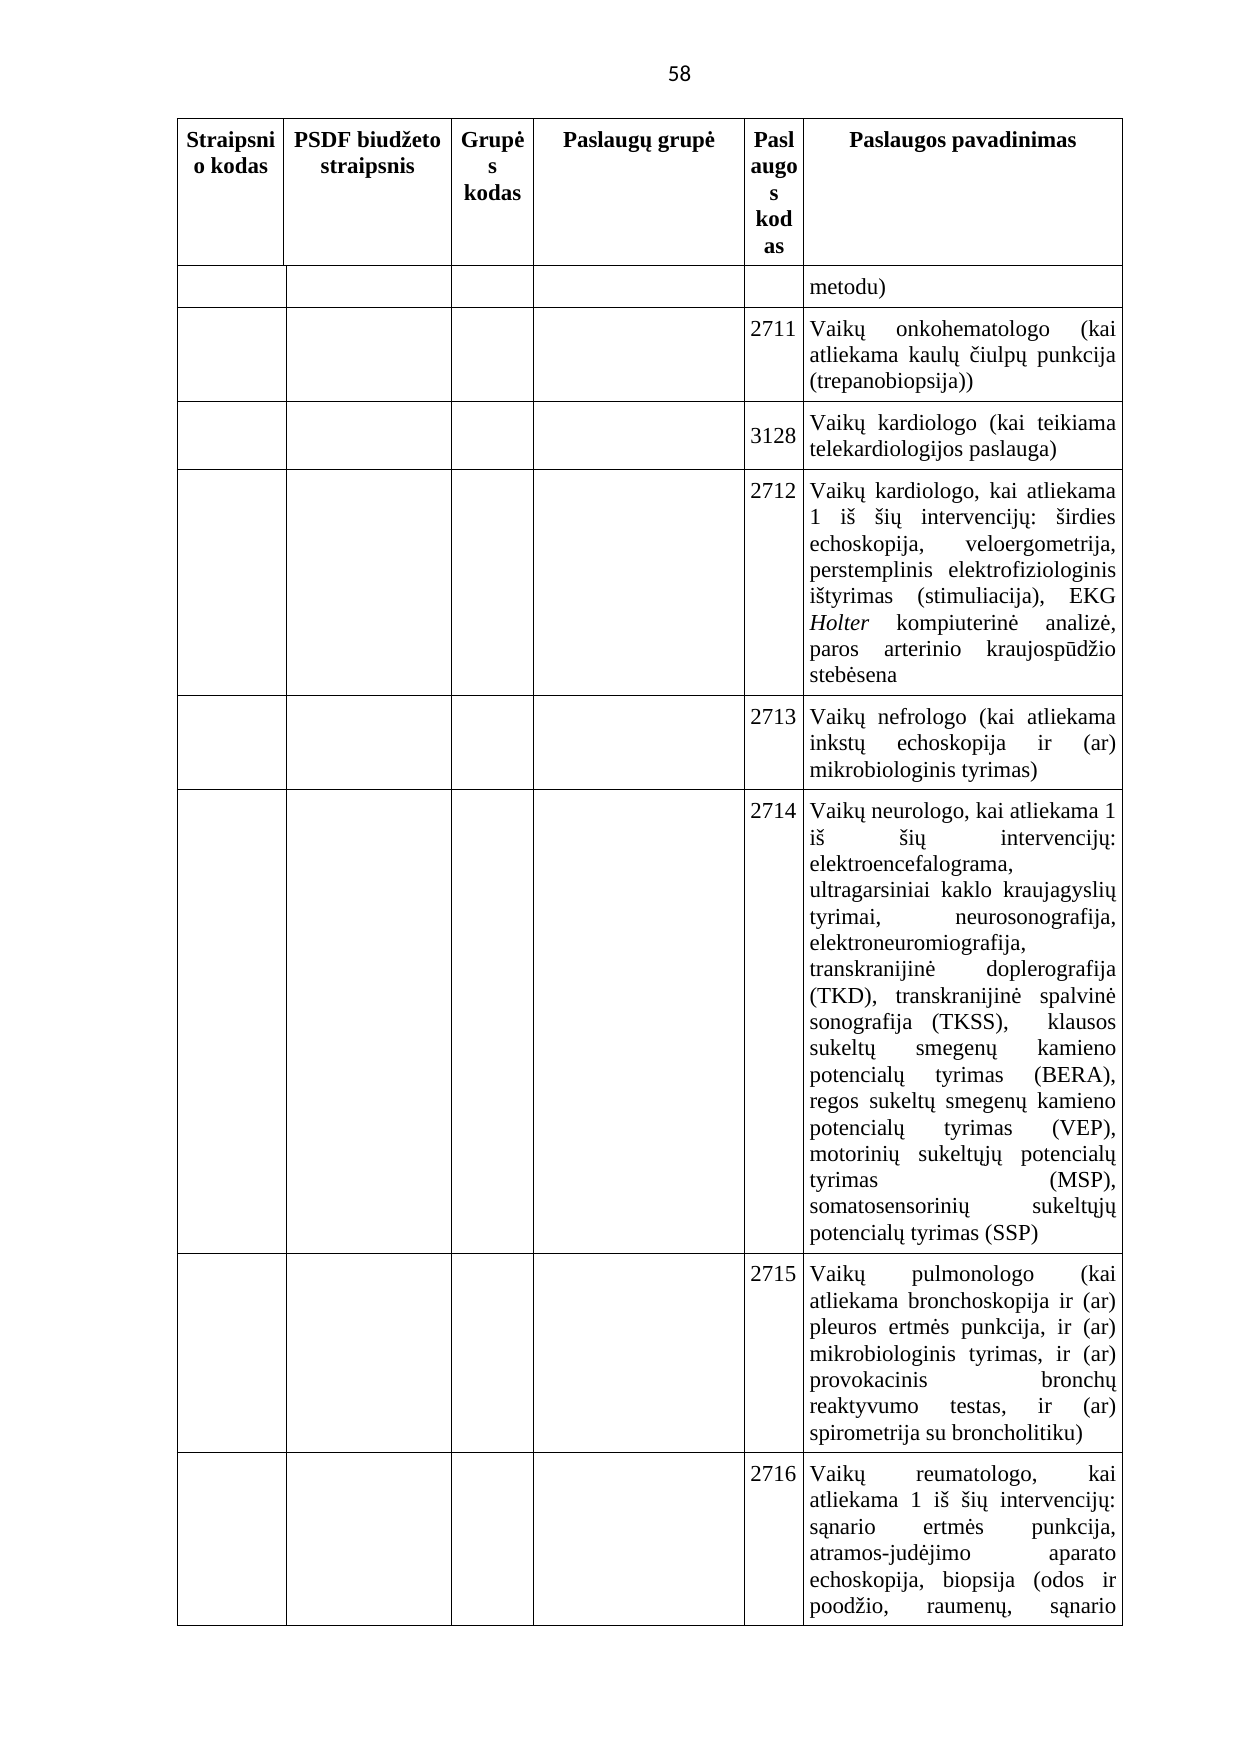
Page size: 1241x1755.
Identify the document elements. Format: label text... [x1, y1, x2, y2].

table_cell [287, 266, 451, 307]
table_cell [452, 470, 533, 695]
table_header Grupės kodas [452, 119, 533, 265]
table_cell Vaikų neurologo, kai atliekama 1 iš šių intervencijų: elektroencefalograma, ultragarsiniai kaklo kraujagyslių tyrimai, neurosonografija, elektroneuromiografija, transkranijinė doplerografija (TKD), transkranijinė spalvinė sonografija (TKSS), klausos sukeltų smegenų kamieno potencialų tyrimas (BERA), regos sukeltų smegenų kamieno potencialų tyrimas (VEP), motorinių sukeltųjų potencialų tyrimas (MSP), somatosensorinių sukeltųjų potencialų tyrimas (SSP) [804, 790, 1122, 1252]
table_cell [534, 790, 744, 1252]
table_cell [452, 696, 533, 789]
table_cell Vaikų nefrologo (kai atliekama inkstų echoskopija ir (ar) mikrobiologinis tyrimas) [804, 696, 1122, 789]
table_cell [534, 402, 744, 469]
table_cell 2716 [745, 1453, 803, 1625]
table_cell [287, 402, 451, 469]
table_header Paslaugos kodas [745, 119, 803, 265]
table_cell [178, 1453, 286, 1625]
table_cell [452, 402, 533, 469]
table_cell 3128 [745, 402, 803, 469]
table_cell [452, 1453, 533, 1625]
table_cell [745, 266, 803, 307]
table_cell 2713 [745, 696, 803, 789]
table_cell [534, 266, 744, 307]
table_cell [287, 470, 451, 695]
table_cell [178, 402, 286, 469]
table_cell [534, 470, 744, 695]
table_cell [534, 1254, 744, 1452]
table_cell [452, 790, 533, 1252]
table_header Paslaugos pavadinimas [804, 119, 1122, 265]
table_cell [178, 1254, 286, 1452]
table_cell Vaikų pulmonologo (kai atliekama bronchoskopija ir (ar) pleuros ertmės punkcija, ir (ar) mikrobiologinis tyrimas, ir (ar) provokacinis bronchų reaktyvumo testas, ir (ar) spirometrija su broncholitiku) [804, 1254, 1122, 1452]
table_cell [178, 696, 286, 789]
table_cell 2715 [745, 1254, 803, 1452]
table_cell Vaikų reumatologo, kai atliekama 1 iš šių intervencijų: sąnario ertmės punkcija, atramos-judėjimo aparato echoskopija, biopsija (odos ir poodžio, raumenų, sąnario [804, 1453, 1122, 1625]
table_cell [534, 1453, 744, 1625]
table_cell [178, 790, 286, 1252]
table_cell [534, 308, 744, 401]
table_cell 2714 [745, 790, 803, 1252]
table_cell [287, 696, 451, 789]
table_cell [452, 266, 533, 307]
table_header Straipsnio kodas [178, 119, 283, 265]
table_cell 2712 [745, 470, 803, 695]
table_cell [287, 790, 451, 1252]
table_cell [287, 308, 451, 401]
table_cell [452, 1254, 533, 1452]
table_cell 2711 [745, 308, 803, 401]
table_cell [452, 308, 533, 401]
table_cell Vaikų kardiologo, kai atliekama 1 iš šių intervencijų: širdies echoskopija, veloergometrija, perstemplinis elektrofiziologinis ištyrimas (stimuliacija), EKG Holter kompiuterinė analizė, paros arterinio kraujospūdžio stebėsena [804, 470, 1122, 695]
table_cell [178, 266, 286, 307]
table_cell [534, 696, 744, 789]
table_header PSDF biudžeto straipsnis [284, 119, 451, 265]
table_cell Vaikų kardiologo (kai teikiama telekardiologijos paslauga) [804, 402, 1122, 469]
table_cell [178, 470, 286, 695]
table_cell [287, 1254, 451, 1452]
table_header Paslaugų grupė [534, 119, 744, 265]
table_cell Vaikų onkohematologo (kai atliekama kaulų čiulpų punkcija (trepanobiopsija)) [804, 308, 1122, 401]
table_cell [287, 1453, 451, 1625]
table_cell [178, 308, 286, 401]
table_cell metodu) [804, 266, 1122, 307]
